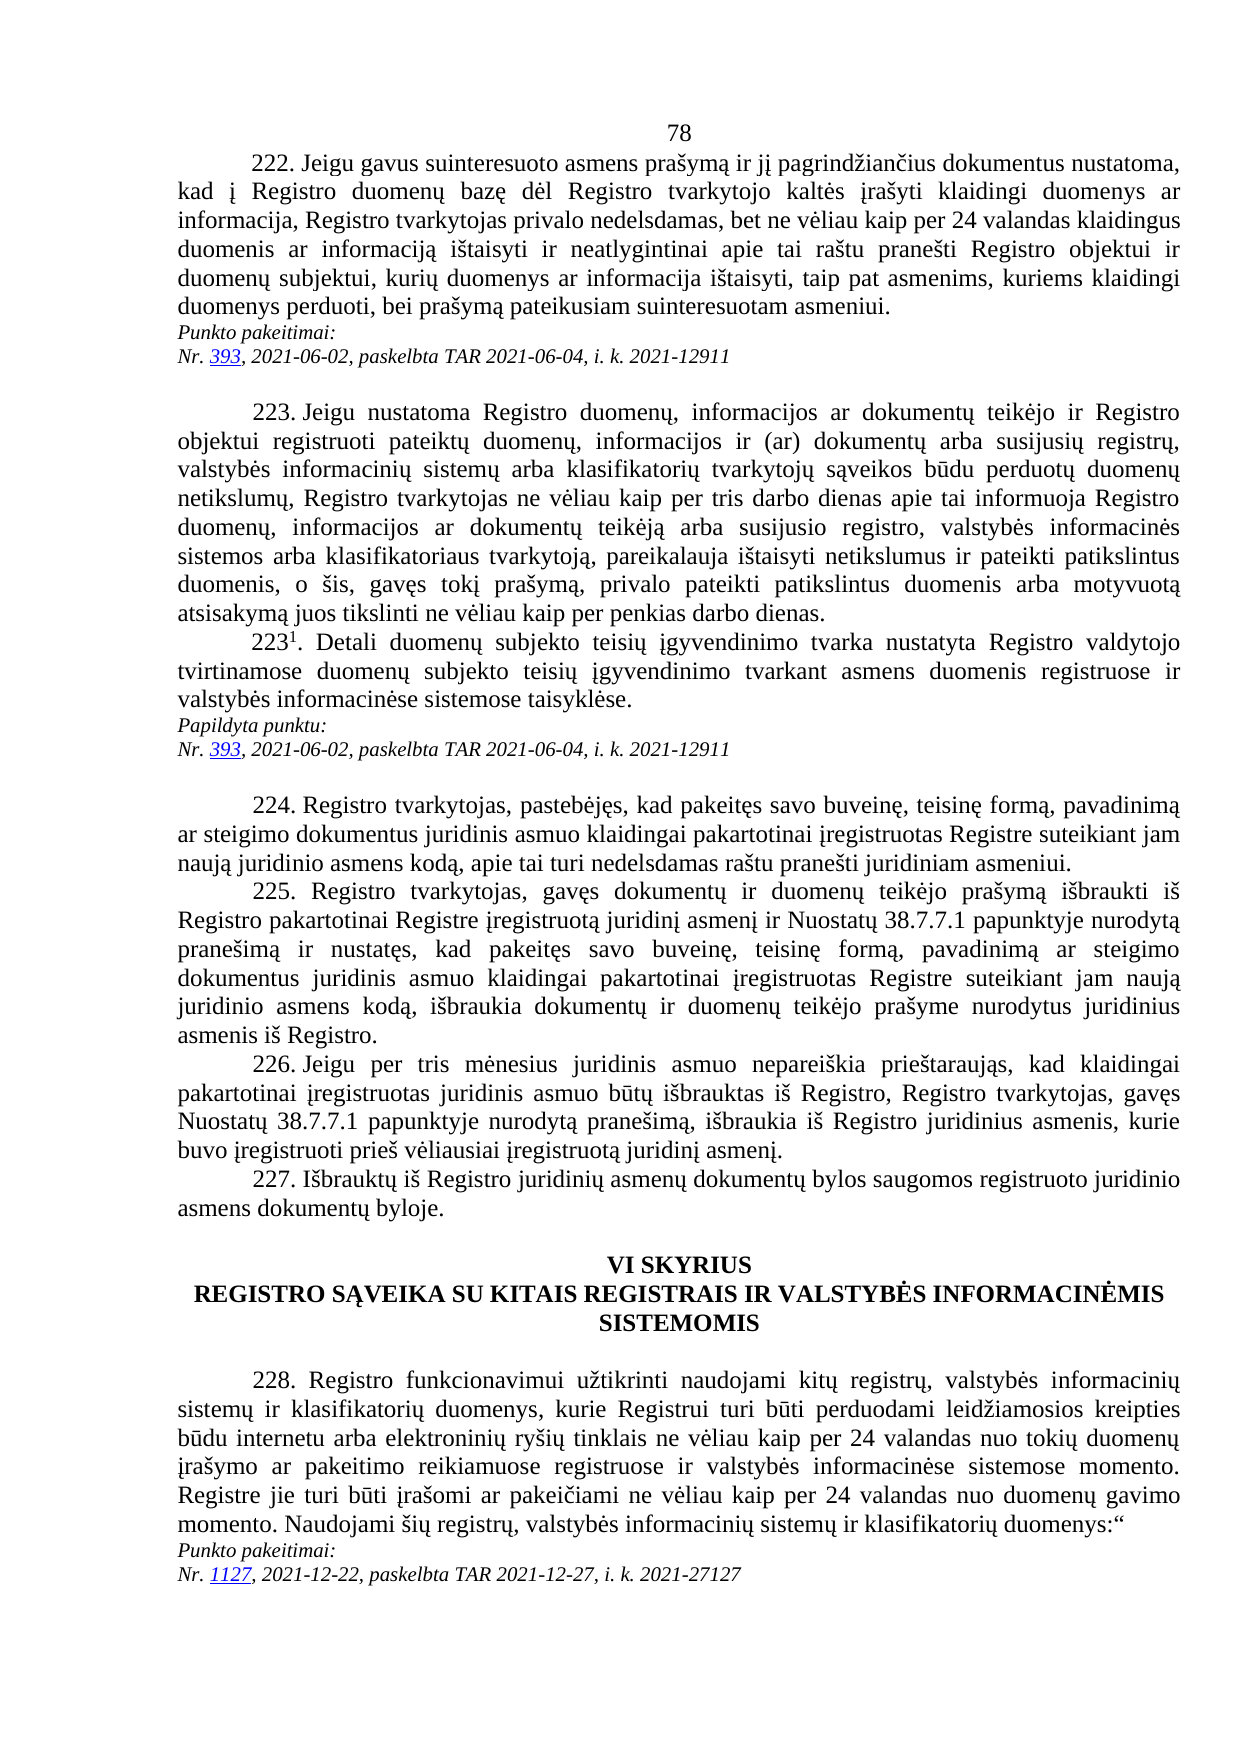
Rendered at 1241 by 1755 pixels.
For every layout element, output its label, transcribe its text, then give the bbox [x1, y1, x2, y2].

text 222. Jeigu gavus suinteresuoto asmens prašymą ir jį pagrindžiančius dokumentus nustatoma, kad į Registro duomenų bazę dėl Registro tvarkytojo kaltės įrašyti klaidingi duomenys ar informacija, Registro tvarkytojas privalo nedelsdamas, bet ne vėliau kaip per 24 valandas klaidingus duomenis ar informaciją ištaisyti ir neatlygintinai apie tai raštu pranešti Registro objektui ir duomenų subjektui, kurių duomenys ar informacija ištaisyti, taip pat asmenims, kuriems klaidingi duomenys perduoti, bei prašymą pateikusiam suinteresuotam asmeniui. [177, 148, 1181, 320]
text 225. Registro tvarkytojas, gavęs dokumentų ir duomenų teikėjo prašymą išbraukti iš Registro pakartotinai Registre įregistruotą juridinį asmenį ir Nuostatų 38.7.7.1 papunktyje nurodytą pranešimą ir nustatęs, kad pakeitęs savo buveinę, teisinę formą, pavadinimą ar steigimo dokumentus juridinis asmuo klaidingai pakartotinai įregistruotas Registre suteikiant jam naują juridinio asmens kodą, išbraukia dokumentų ir duomenų teikėjo prašyme nurodytus juridinius asmenis iš Registro. [177, 876, 1181, 1049]
text Punkto pakeitimai: [177, 1538, 1181, 1562]
text REGISTRO SĄVEIKA SU KITAIS REGISTRAIS IR VALSTYBĖS INFORMACINĖMIS SISTEMOMIS [177, 1279, 1181, 1336]
text Papildyta punktu: [177, 713, 1181, 737]
text 223. Jeigu nustatoma Registro duomenų, informacijos ar dokumentų teikėjo ir Registro objektui registruoti pateiktų duomenų, informacijos ir (ar) dokumentų arba susijusių registrų, valstybės informacinių sistemų arba klasifikatorių tvarkytojų sąveikos būdu perduotų duomenų netikslumų, Registro tvarkytojas ne vėliau kaip per tris darbo dienas apie tai informuoja Registro duomenų, informacijos ar dokumentų teikėją arba susijusio registro, valstybės informacinės sistemos arba klasifikatoriaus tvarkytoją, pareikalauja ištaisyti netikslumus ir pateikti patikslintus duomenis, o šis, gavęs tokį prašymą, privalo pateikti patikslintus duomenis arba motyvuotą atsisakymą juos tikslinti ne vėliau kaip per penkias darbo dienas. [177, 397, 1181, 627]
text Punkto pakeitimai: [177, 320, 1181, 344]
text 227. Išbrauktų iš Registro juridinių asmenų dokumentų bylos saugomos registruoto juridinio asmens dokumentų byloje. [177, 1164, 1181, 1221]
text 224. Registro tvarkytojas, pastebėjęs, kad pakeitęs savo buveinę, teisinę formą, pavadinimą ar steigimo dokumentus juridinis asmuo klaidingai pakartotinai įregistruotas Registre suteikiant jam naują juridinio asmens kodą, apie tai turi nedelsdamas raštu pranešti juridiniam asmeniui. [177, 790, 1181, 876]
text Nr. 393, 2021-06-02, paskelbta TAR 2021-06-04, i. k. 2021-12911 [177, 737, 1181, 761]
text 2231. Detali duomenų subjekto teisių įgyvendinimo tvarka nustatyta Registro valdytojo tvirtinamose duomenų subjekto teisių įgyvendinimo tvarkant asmens duomenis registruose ir valstybės informacinėse sistemose taisyklėse. [177, 627, 1181, 713]
text VI SKYRIUS [177, 1250, 1181, 1279]
text Nr. 393, 2021-06-02, paskelbta TAR 2021-06-04, i. k. 2021-12911 [177, 344, 1181, 368]
text 228. Registro funkcionavimui užtikrinti naudojami kitų registrų, valstybės informacinių sistemų ir klasifikatorių duomenys, kurie Registrui turi būti perduodami leidžiamosios kreipties būdu internetu arba elektroninių ryšių tinklais ne vėliau kaip per 24 valandas nuo tokių duomenų įrašymo ar pakeitimo reikiamuose registruose ir valstybės informacinėse sistemose momento. Registre jie turi būti įrašomi ar pakeičiami ne vėliau kaip per 24 valandas nuo duomenų gavimo momento. Naudojami šių registrų, valstybės informacinių sistemų ir klasifikatorių duomenys:“ [177, 1365, 1181, 1538]
text 226. Jeigu per tris mėnesius juridinis asmuo nepareiškia prieštaraująs, kad klaidingai pakartotinai įregistruotas juridinis asmuo būtų išbrauktas iš Registro, Registro tvarkytojas, gavęs Nuostatų 38.7.7.1 papunktyje nurodytą pranešimą, išbraukia iš Registro juridinius asmenis, kurie buvo įregistruoti prieš vėliausiai įregistruotą juridinį asmenį. [177, 1049, 1181, 1164]
text Nr. 1127, 2021-12-22, paskelbta TAR 2021-12-27, i. k. 2021-27127 [177, 1562, 1181, 1586]
